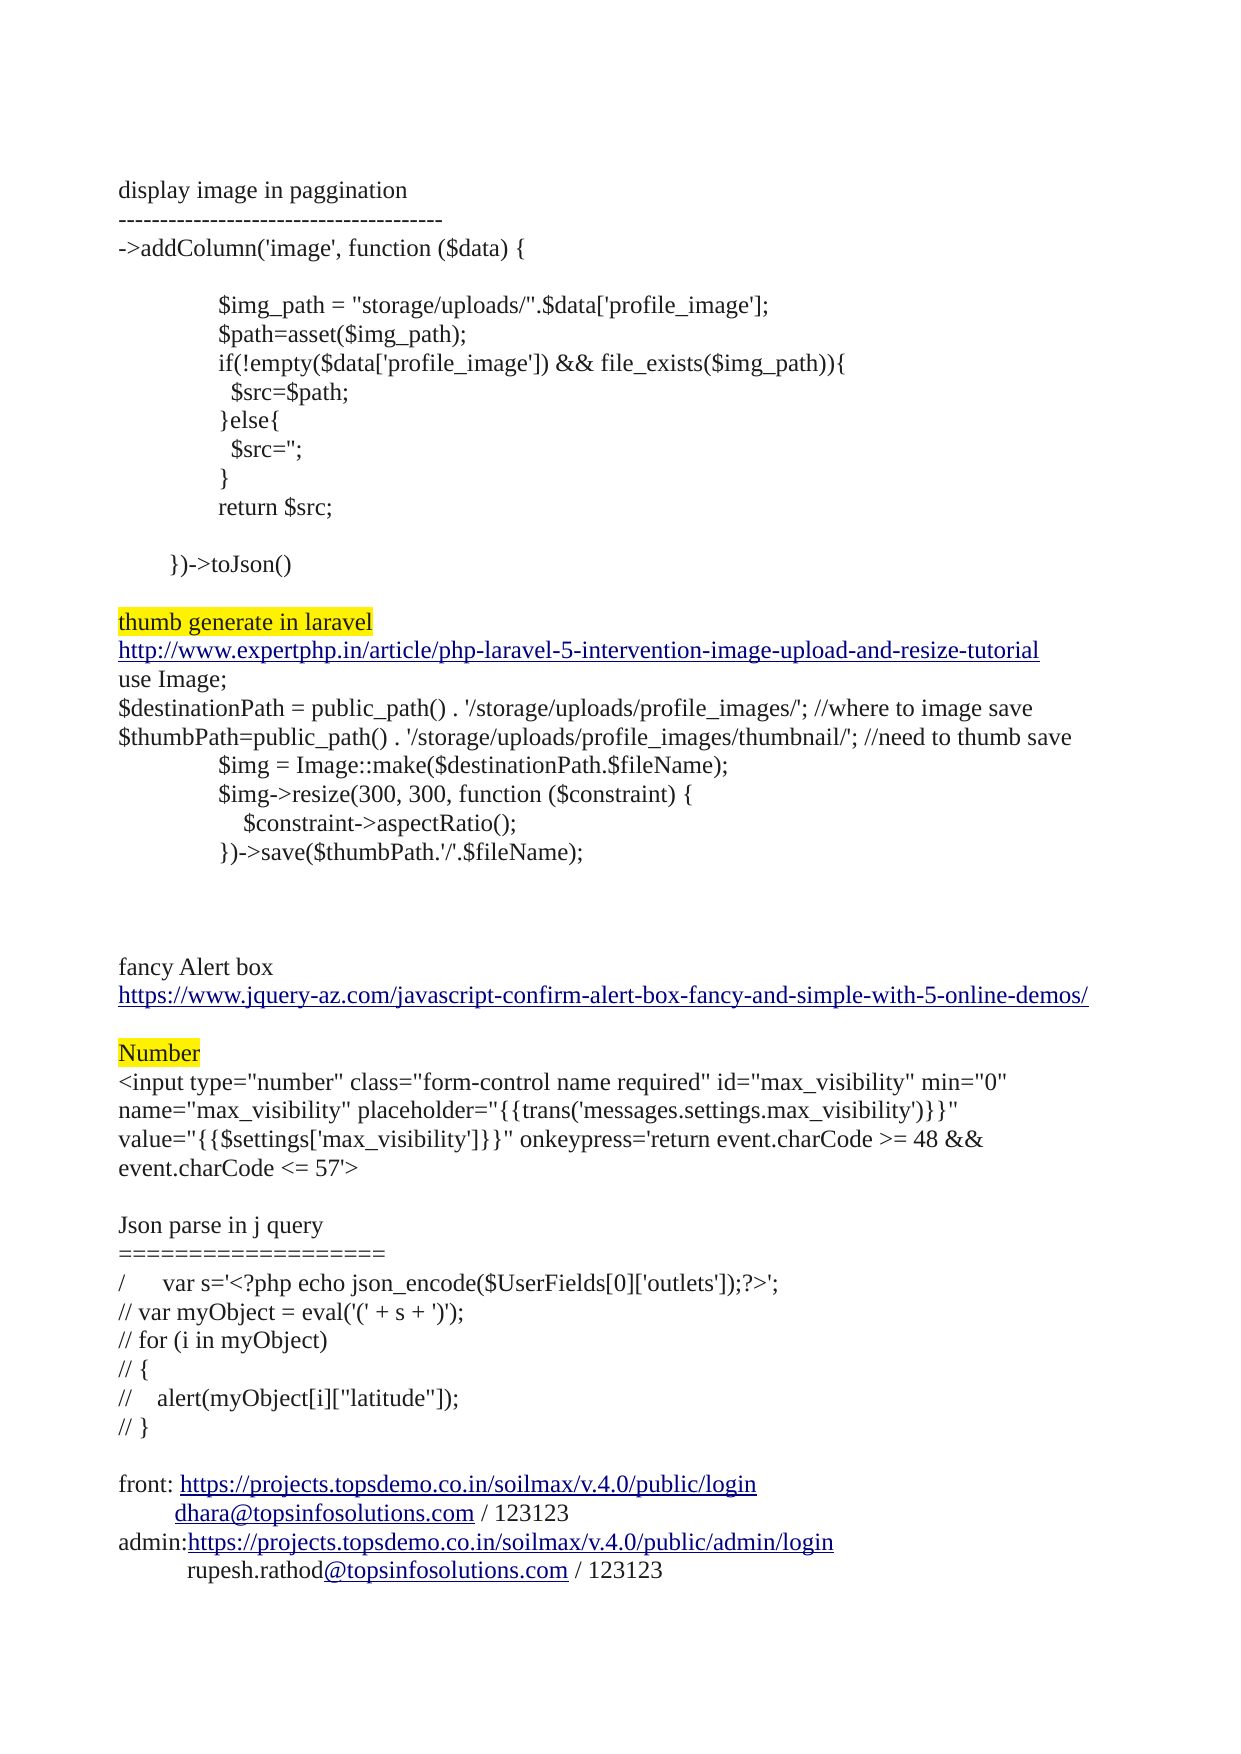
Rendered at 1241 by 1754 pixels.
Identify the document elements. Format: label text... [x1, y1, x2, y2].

text $img->resize(300, 300, function ($constraint) { [118, 779, 1122, 808]
text $destinationPath = public_path() . '/storage/uploads/profile_images/'; //where to image save [118, 693, 1122, 722]
text <input type="number" class="form-control name required" id="max_visibility" min="0" name="max_visibility" placeholder="{{trans('messages.settings.max_visibility')}}" value="{{$settings['max_visibility']}}" onkeypress='return event.charCode >= 48 && event.charCode <= 57'> [118, 1067, 1122, 1182]
text // var myObject = eval('(' + s + ')'); [118, 1297, 1122, 1326]
text dhara@topsinfosolutions.com / 123123 [118, 1498, 1122, 1527]
text }else{ [118, 406, 1122, 434]
text front: https://projects.topsdemo.co.in/soilmax/v.4.0/public/login [118, 1469, 1122, 1498]
text if(!empty($data['profile_image']) && file_exists($img_path)){ [118, 348, 1122, 377]
text })->toJson() [118, 549, 1122, 578]
text $constraint->aspectRatio(); [118, 808, 1122, 837]
text $path=asset($img_path); [118, 319, 1122, 348]
text fancy Alert box [118, 952, 1122, 981]
text $src=''; [118, 434, 1122, 463]
text =================== [118, 1239, 1122, 1268]
text ->addColumn('image', function ($data) { [118, 233, 1122, 262]
text // { [118, 1354, 1122, 1383]
text $thumbPath=public_path() . '/storage/uploads/profile_images/thumbnail/'; //need to thumb save [118, 722, 1122, 751]
text rupesh.rathod@topsinfosolutions.com / 123123 [118, 1556, 1122, 1584]
text $img = Image::make($destinationPath.$fileName); [118, 751, 1122, 779]
text display image in paggination [118, 176, 1122, 204]
text return $src; [118, 492, 1122, 521]
text })->save($thumbPath.'/'.$fileName); [118, 837, 1122, 866]
text Json parse in j query [118, 1211, 1122, 1239]
text / var s='<?php echo json_encode($UserFields[0]['outlets']);?>'; [118, 1268, 1122, 1297]
text use Image; [118, 664, 1122, 693]
text https://www.jquery-az.com/javascript-confirm-alert-box-fancy-and-simple-with-5-online-demos/ [118, 981, 1122, 1009]
text Number [118, 1038, 1122, 1067]
text http://www.expertphp.in/article/php-laravel-5-intervention-image-upload-and-resize-tutorial [118, 636, 1122, 664]
text // } [118, 1412, 1122, 1441]
text } [118, 463, 1122, 492]
text thumb generate in laravel [118, 607, 1122, 636]
text admin:https://projects.topsdemo.co.in/soilmax/v.4.0/public/admin/login [118, 1527, 1122, 1556]
text --------------------------------------- [118, 204, 1122, 233]
text // alert(myObject[i]["latitude"]); [118, 1383, 1122, 1412]
text // for (i in myObject) [118, 1326, 1122, 1354]
text $src=$path; [118, 377, 1122, 406]
text $img_path = "storage/uploads/".$data['profile_image']; [118, 291, 1122, 319]
